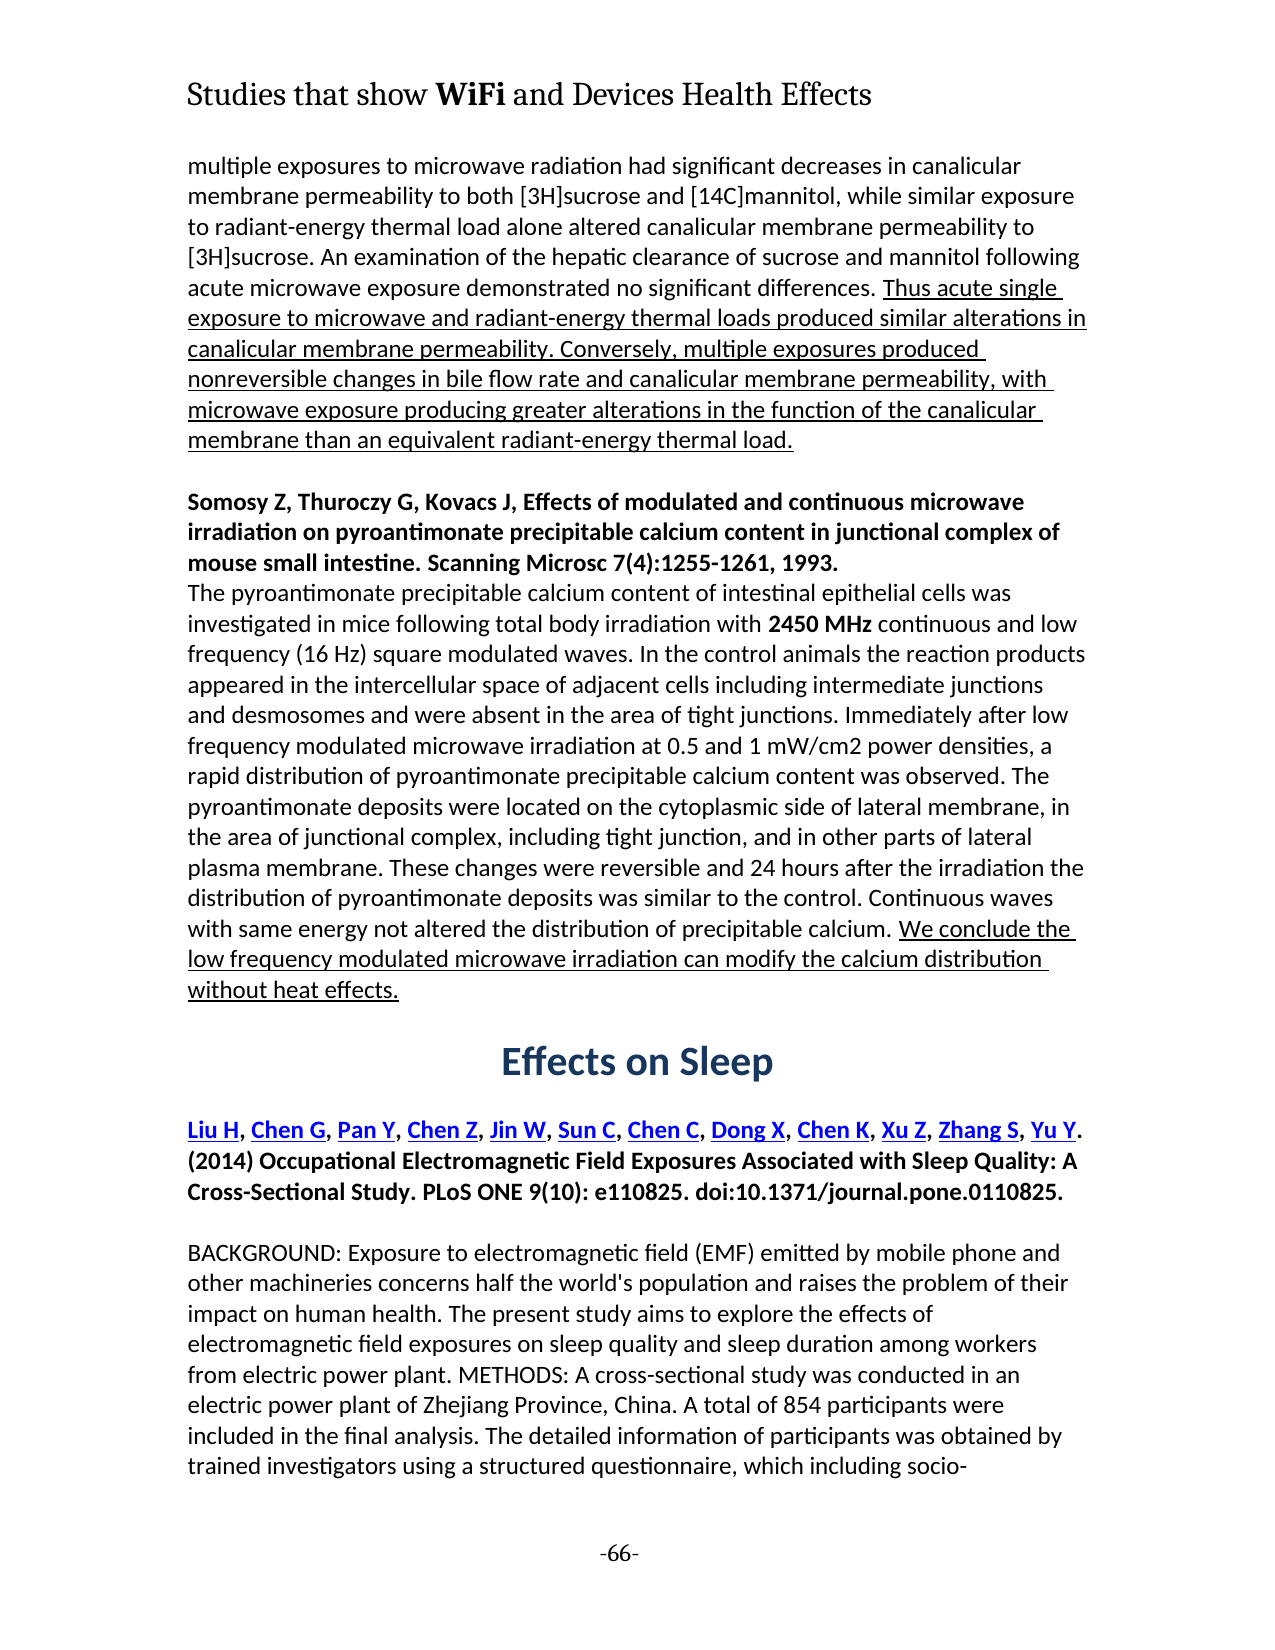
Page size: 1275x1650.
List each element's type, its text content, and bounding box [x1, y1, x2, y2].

text Somosy Z, Thuroczy G, Kovacs J, Effects of modulated and continuous microwave irradiation on pyroantimonate precipitable calcium content in junctional complex of mouse small intestine. Scanning Microsc 7(4):1255-1261, 1993. [187, 486, 1087, 577]
list multiple exposures to microwave radiation had significant decreases in canalicular membrane permeability to both [3H]sucrose and [14C]mannitol, while similar exposure to radiant-energy thermal load alone altered canalicular membrane permeability to [3H]sucrose. An examination of the hepatic clearance of sucrose and mannitol following acute microwave exposure demonstrated no significant differences. Thus acute single exposure to microwave and radiant-energy thermal loads produced similar alterations in [187, 150, 1087, 329]
text Liu H, Chen G, Pan Y, Chen Z, Jin W, Sun C, Chen C, Dong X, Chen K, Xu Z, Zhang S, Yu Y. (2014) Occupational Electromagnetic Field Exposures Associated with Sleep Quality: A Cross-Sectional Study. PLoS ONE 9(10): e110825. doi:10.1371/journal.pone.0110825. BACKGROUND: Exposure to electromagnetic field (EMF) emitted by mobile phone and other machineries concerns half the world's population and raises the problem of their impact on human health. The present study aims to explore the effects of electromagnetic field exposures on sleep quality and sleep duration among workers from electric power plant. METHODS: A cross-sectional study was conducted in an electric power plant of Zhejiang Province, China. A total of 854 participants were included in the final analysis. The detailed information of participants was obtained by trained investigators using a structured questionnaire, which including socio- [187, 1115, 1087, 1481]
text The pyroantimonate precipitable calcium content of intestinal epithelial cells was investigated in mice following total body irradiation with 2450 MHz continuous and low frequency (16 Hz) square modulated waves. In the control animals the reaction products appeared in the intercellular space of adjacent cells including intermediate junctions and desmosomes and were absent in the area of tight junctions. Immediately after low frequency modulated microwave irradiation at 0.5 and 1 mW/cm2 power densities, a rapid distribution of pyroantimonate precipitable calcium content was observed. The pyroantimonate deposits were located on the cytoplasmic side of lateral membrane, in the area of junctional complex, including tight junction, and in other parts of lateral plasma membrane. These changes were reversible and 24 hours after the irradiation the distribution of pyroantimonate deposits was similar to the control. Continuous waves with same energy not altered the distribution of precipitable calcium. We conclude the low frequency modulated microwave irradiation can modify the calcium distribution without heat effects. [187, 577, 1087, 1004]
list canalicular membrane permeability. Conversely, multiple exposures produced nonreversible changes in bile flow rate and canalicular membrane permeability, with microwave exposure producing greater alterations in the function of the canalicular membrane than an equivalent radiant-energy thermal load. [187, 330, 1087, 455]
list Effects on Sleep [187, 1035, 1087, 1086]
